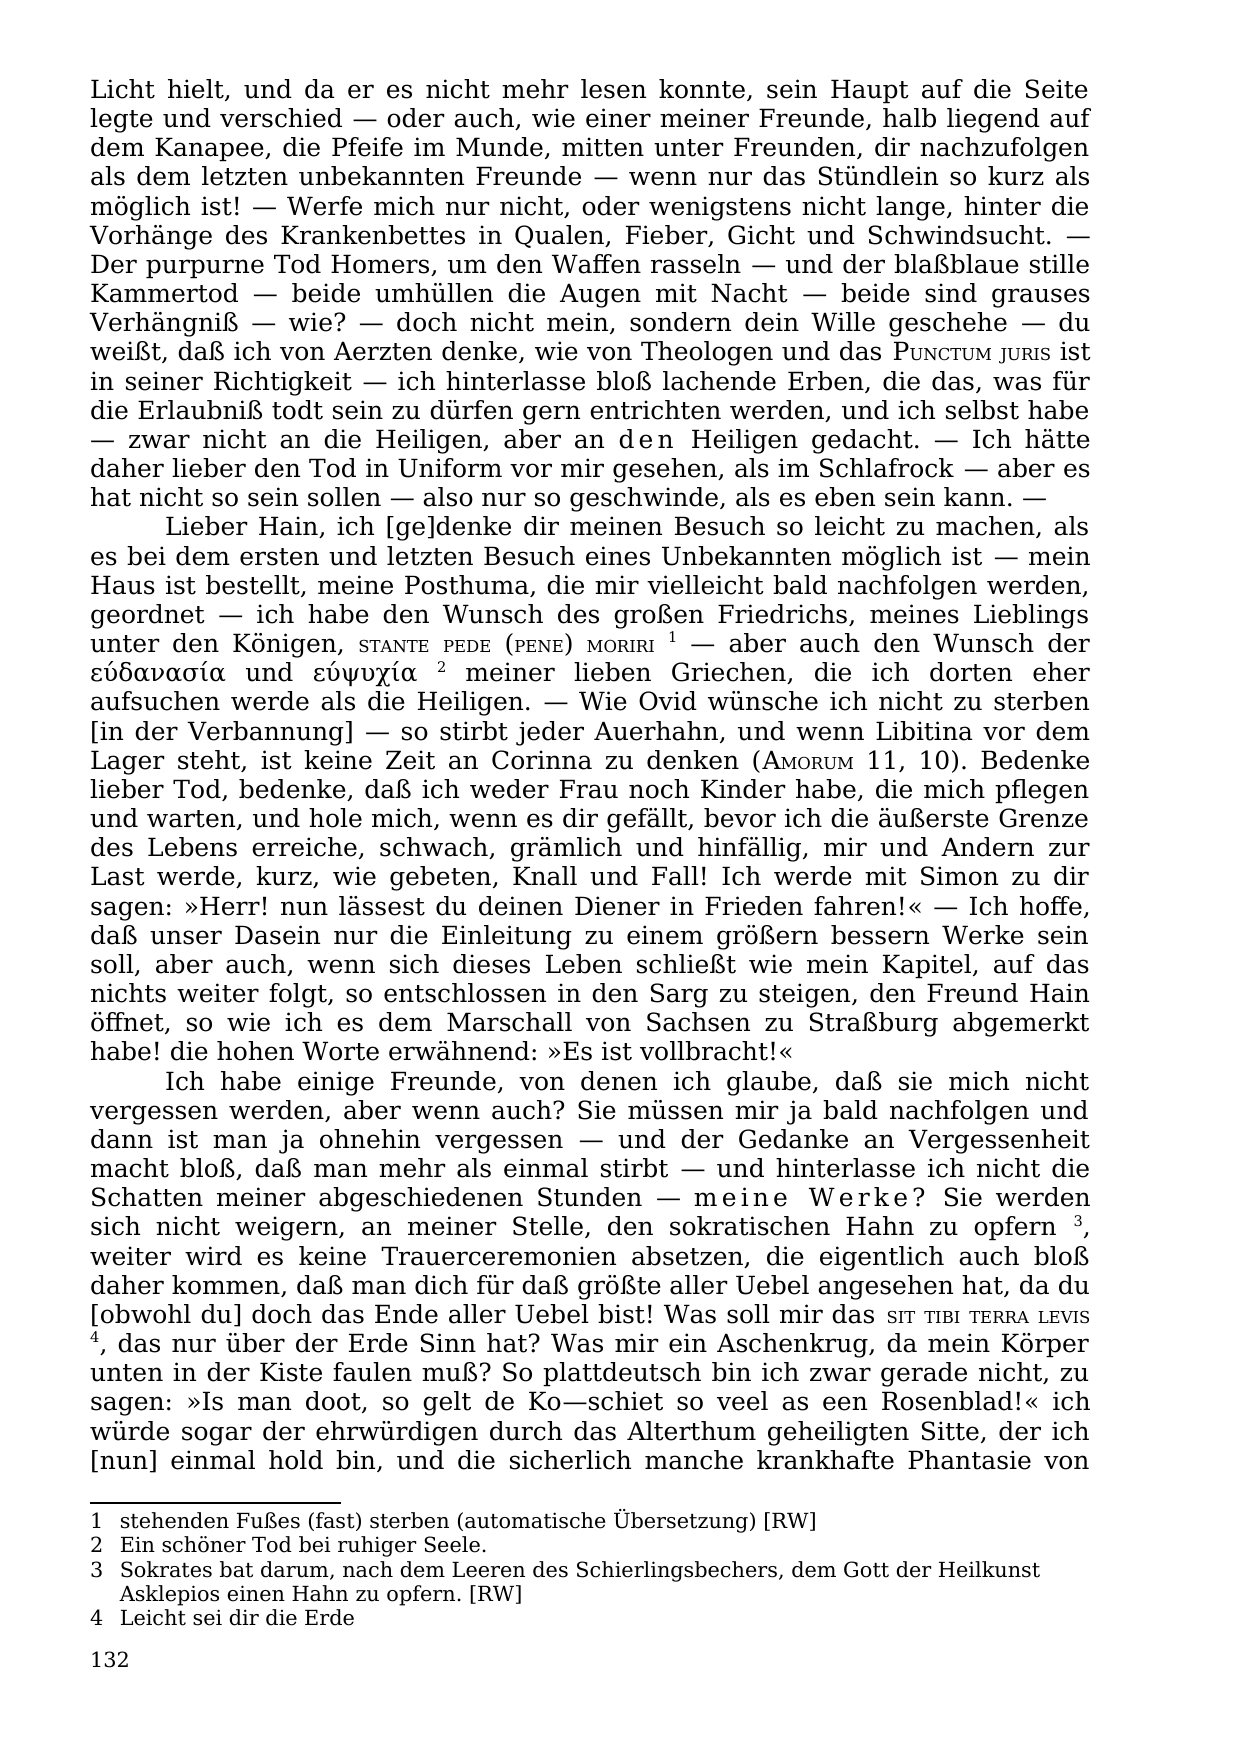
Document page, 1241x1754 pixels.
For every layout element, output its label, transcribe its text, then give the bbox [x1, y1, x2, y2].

text Lieber Hain, ich [ge]denke dir meinen Besuch so leicht zu machen, als es bei dem ersten und letzten Besuch eines Unbekannten möglich ist — mein Haus ist bestellt, meine Posthuma, die mir vielleicht bald nachfolgen werden, geordnet — ich habe den Wunsch des großen Friedrichs, meines Lieblings unter den Königen, stante pede (pene) moriri — aber auch den Wunsch der εύδανασία und εύψυχία meiner lieben Griechen, die ich dorten eher aufsuchen werde als die Heiligen. — Wie Ovid wünsche ich nicht zu sterben [in der Verbannung] — so stirbt jeder Auerhahn, und wenn Libitina vor dem Lager steht, ist keine Zeit an Corinna zu denken (Amorum 11, 10). Bedenke lieber Tod, bedenke, daß ich weder Frau noch Kinder habe, die mich pflegen und warten, und hole mich, wenn es dir gefällt, bevor ich die äußerste Grenze des Lebens erreiche, schwach, grämlich und hinfällig, mir und Andern zur Last werde, kurz, wie gebeten, Knall und Fall! Ich werde mit Simon zu dir sagen: »Herr! nun lässest du deinen Diener in Frieden fahren!« — Ich hoffe, daß unser Dasein nur die Einleitung zu einem größern bessern Werke sein soll, aber auch, wenn sich dieses Leben schließt wie mein Kapitel, auf das nichts weiter folgt, so entschlossen in den Sarg zu steigen, den Freund Hain öffnet, so wie ich es dem Marschall von Sachsen zu Straßburg abgemerkt habe! die hohen Worte erwähnend: »Es ist vollbracht!« [90, 512, 1091, 1067]
text stehenden Fußes (fast) sterben (automatische Übersetzung) [RW] [90, 1509, 1091, 1533]
text Sokrates bat darum, nach dem Leeren des Schierlingsbechers, dem Gott der Heilkunst Asklepios einen Hahn zu opfern. [RW] [90, 1558, 1091, 1606]
text Ich habe einige Freunde, von denen ich glaube, daß sie mich nicht vergessen werden, aber wenn auch? Sie müssen mir ja bald nachfolgen und dann ist man ja ohnehin vergessen — und der Gedanke an Vergessenheit macht bloß, daß man mehr als einmal stirbt — und hinterlasse ich nicht die Schatten meiner abgeschiedenen Stunden — meine Werke? Sie werden sich nicht weigern, an meiner Stelle, den sokratischen Hahn zu opfern , weiter wird es keine Trauerceremonien absetzen, die eigentlich auch bloß daher kommen, daß man dich für daß größte aller Uebel angesehen hat, da du [obwohl du] doch das Ende aller Uebel bist! Was soll mir das sit tibi terra levis , das nur über der Erde Sinn hat? Was mir ein Aschenkrug, da mein Körper unten in der Kiste faulen muß? So plattdeutsch bin ich zwar gerade nicht, zu sagen: »Is man doot, so gelt de Ko—schiet so veel as een Rosenblad!« ich würde sogar der ehrwürdigen durch das Alterthum geheiligten Sitte, der ich [nun] einmal hold bin, und die sicherlich manche krankhafte Phantasie von [90, 1067, 1091, 1475]
text Licht hielt, und da er es nicht mehr lesen konnte, sein Haupt auf die Seite legte und verschied — oder auch, wie einer meiner Freunde, halb liegend auf dem Kanapee, die Pfeife im Munde, mitten unter Freunden, dir nachzufolgen als dem letzten unbekannten Freunde — wenn nur das Stündlein so kurz als möglich ist! — Werfe mich nur nicht, oder wenigstens nicht lange, hinter die Vorhänge des Krankenbettes in Qualen, Fieber, Gicht und Schwindsucht. — Der purpurne Tod Homers, um den Waffen rasseln — und der blaßblaue stille Kammertod — beide umhüllen die Augen mit Nacht — beide sind grauses Verhängniß — wie? — doch nicht mein, sondern dein Wille geschehe — du weißt, daß ich von Aerzten denke, wie von Theologen und das Punctum juris ist in seiner Richtigkeit — ich hinterlasse bloß lachende Erben, die das, was für die Erlaubniß todt sein zu dürfen gern entrichten werden, und ich selbst habe — zwar nicht an die Heiligen, aber an den Heiligen gedacht. — Ich hätte daher lieber den Tod in Uniform vor mir gesehen, als im Schlafrock — aber es hat nicht so sein sollen — also nur so geschwinde, als es eben sein kann. — [90, 75, 1091, 512]
text Leicht sei dir die Erde [90, 1606, 1091, 1631]
text Ein schöner Tod bei ruhiger Seele. [90, 1533, 1091, 1558]
